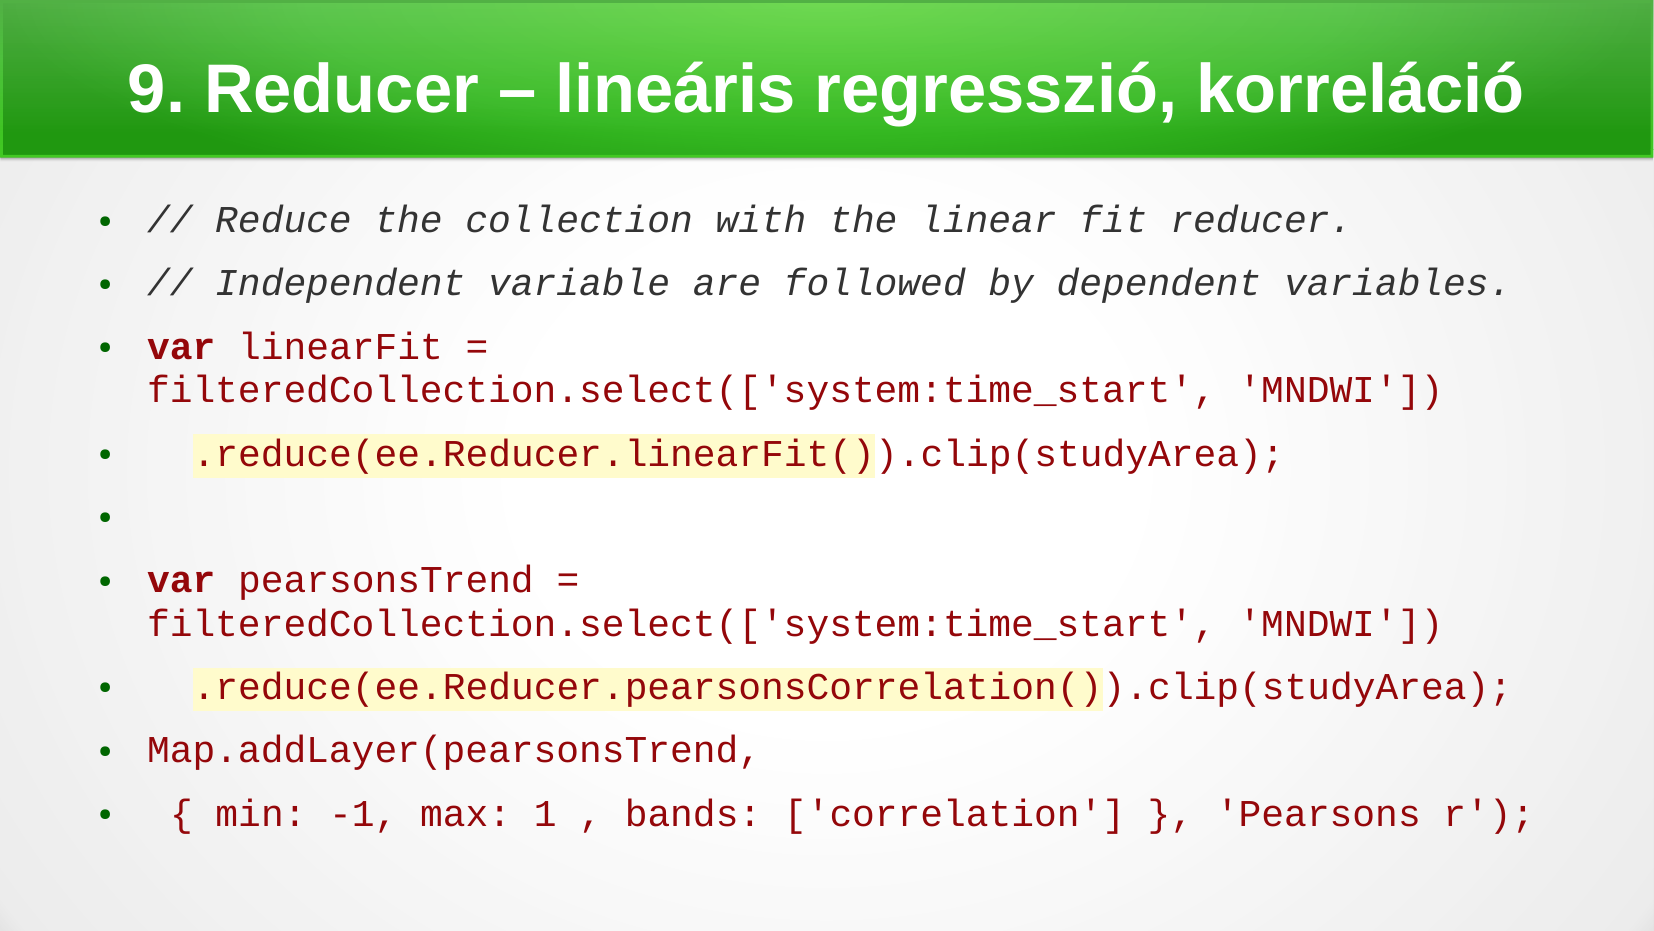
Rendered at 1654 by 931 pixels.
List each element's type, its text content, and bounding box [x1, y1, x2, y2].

list // Reduce the collection with the linear fit reducer. // Independent variable are followed by dependent variables. var linearFit = filteredCollection.select(['system:time_start', 'MNDWI']) .reduce(ee.Reducer.linearFit()).clip(studyArea); var pearsonsTrend = filteredCollection.select(['system:time_start', 'MNDWI']) .reduce(ee.Reducer.pearsonsCorrelation()).clip(studyArea); Map.addLayer(pearsonsTrend, { min: -1, max: 1 , bands: ['correlation'] }, 'Pearsons r'); [82, 200, 1571, 931]
title 9. Reducer – lineáris regresszió, korreláció [82, 35, 1571, 142]
